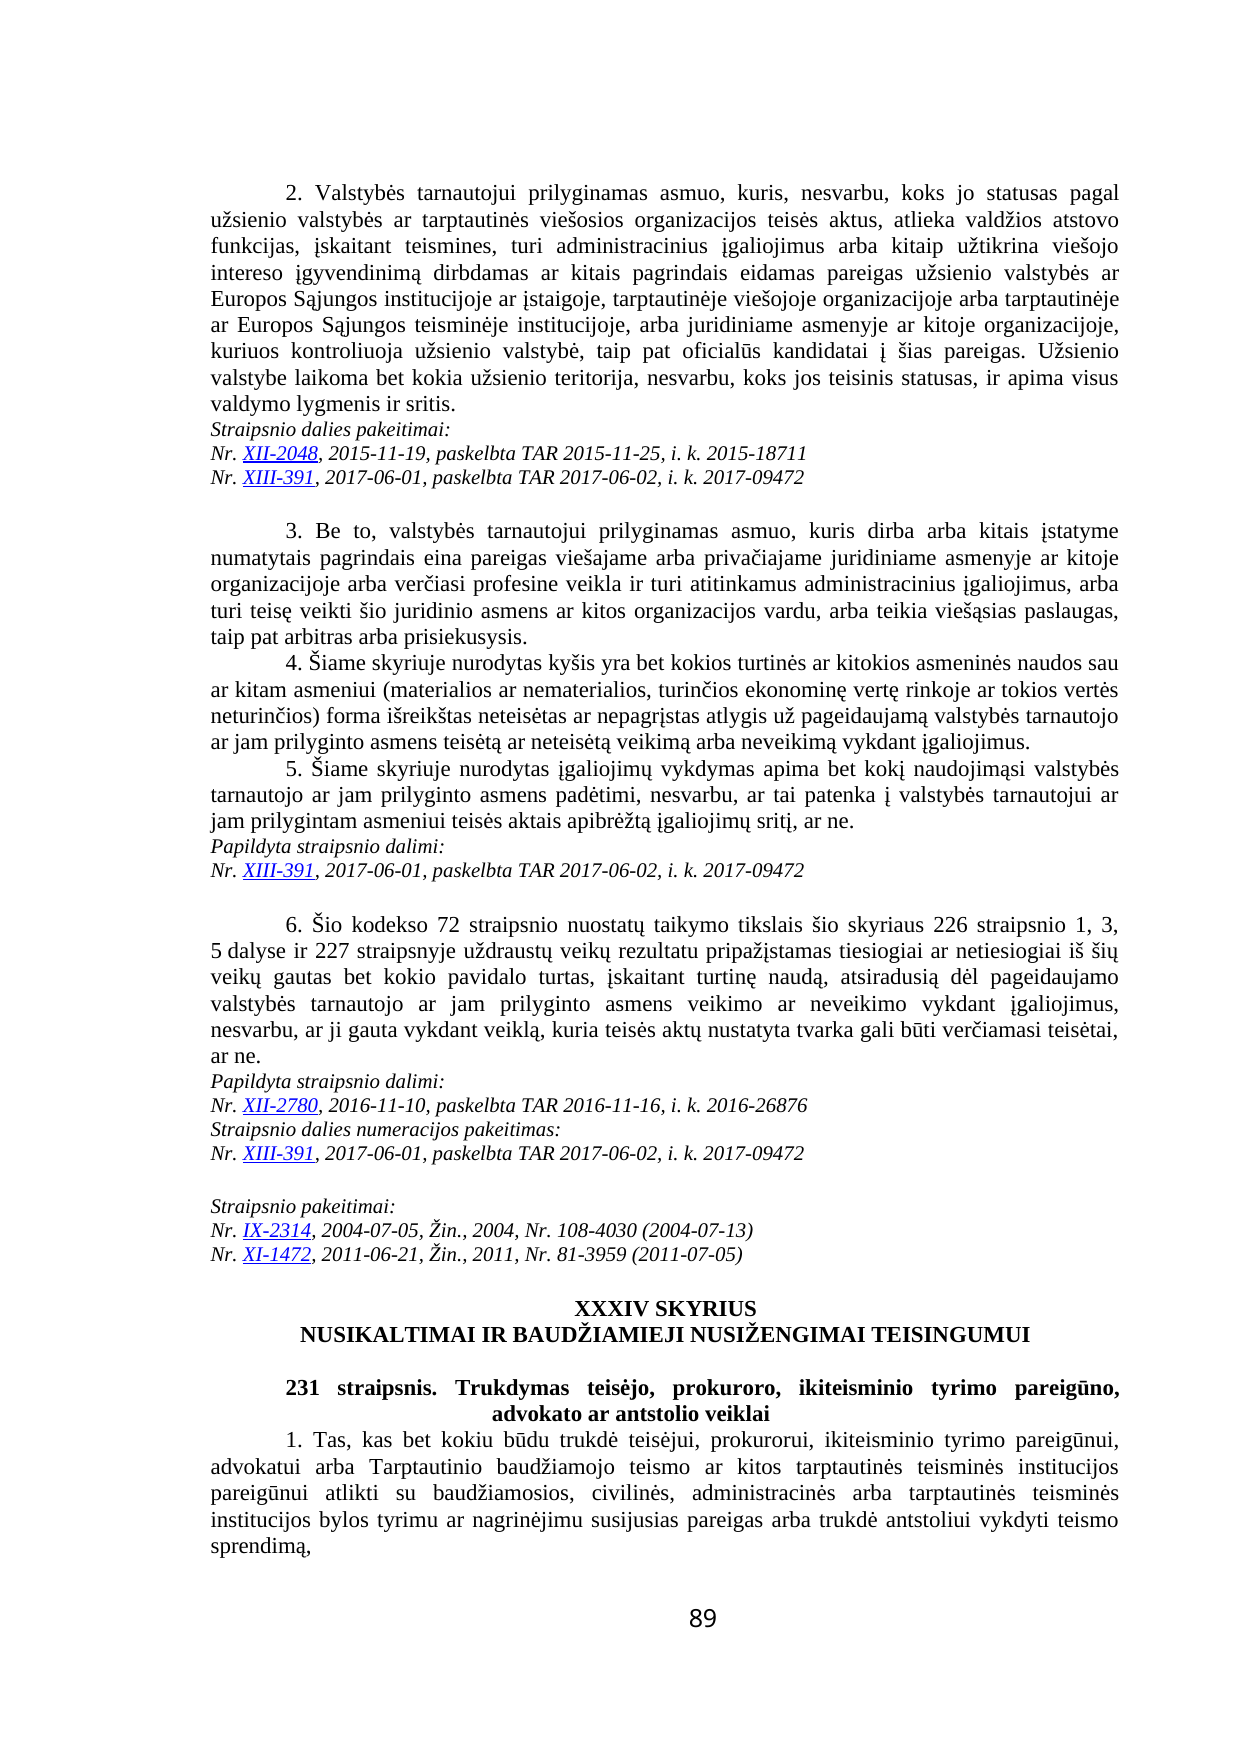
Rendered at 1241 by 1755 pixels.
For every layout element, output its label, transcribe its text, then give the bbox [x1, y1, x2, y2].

text 231 straipsnis. Trukdymas teisėjo, prokuroro, ikiteisminio tyrimo pareigūno, advokato ar antstolio veiklai [285, 1374, 1120, 1427]
text 5. Šiame skyriuje nurodytas įgaliojimų vykdymas apima bet kokį naudojimąsi valstybės tarnautojo ar jam prilyginto asmens padėtimi, nesvarbu, ar tai patenka į valstybės tarnautojui ar jam prilygintam asmeniui teisės aktais apibrėžtą įgaliojimų sritį, ar ne. [210, 755, 1120, 834]
text Straipsnio dalies numeracijos pakeitimas: [210, 1117, 1120, 1141]
text Nusikaltimai ir baudžiamieji nusižengimai teisingumui [210, 1321, 1120, 1347]
text Nr. XII-2048, 2015-11-19, paskelbta TAR 2015-11-25, i. k. 2015-18711 [210, 441, 1120, 465]
text Nr. XI-1472, 2011-06-21, Žin., 2011, Nr. 81-3959 (2011-07-05) [210, 1242, 1120, 1266]
text 3. Be to, valstybės tarnautojui prilyginamas asmuo, kuris dirba arba kitais įstatyme numatytais pagrindais eina pareigas viešajame arba privačiajame juridiniame asmenyje ar kitoje organizacijoje arba verčiasi profesine veikla ir turi atitinkamus administracinius įgaliojimus, arba turi teisę veikti šio juridinio asmens ar kitos organizacijos vardu, arba teikia viešąsias paslaugas, taip pat arbitras arba prisiekusysis. [210, 518, 1120, 649]
text Nr. IX-2314, 2004-07-05, Žin., 2004, Nr. 108-4030 (2004-07-13) [210, 1218, 1120, 1242]
text 4. Šiame skyriuje nurodytas kyšis yra bet kokios turtinės ar kitokios asmeninės naudos sau ar kitam asmeniui (materialios ar nematerialios, turinčios ekonominę vertę rinkoje ar tokios vertės neturinčios) forma išreikštas neteisėtas ar nepagrįstas atlygis už pageidaujamą valstybės tarnautojo ar jam prilyginto asmens teisėtą ar neteisėtą veikimą arba neveikimą vykdant įgaliojimus. [210, 649, 1120, 755]
text Papildyta straipsnio dalimi: [210, 1069, 1120, 1093]
text Nr. XII-2780, 2016-11-10, paskelbta TAR 2016-11-16, i. k. 2016-26876 [210, 1093, 1120, 1117]
subtitle XXXIV SKYRIUS [210, 1295, 1120, 1321]
text Nr. XIII-391, 2017-06-01, paskelbta TAR 2017-06-02, i. k. 2017-09472 [210, 465, 1120, 489]
text 2. Valstybės tarnautojui prilyginamas asmuo, kuris, nesvarbu, koks jo statusas pagal užsienio valstybės ar tarptautinės viešosios organizacijos teisės aktus, atlieka valdžios atstovo funkcijas, įskaitant teismines, turi administracinius įgaliojimus arba kitaip užtikrina viešojo intereso įgyvendinimą dirbdamas ar kitais pagrindais eidamas pareigas užsienio valstybės ar Europos Sąjungos institucijoje ar įstaigoje, tarptautinėje viešojoje organizacijoje arba tarptautinėje ar Europos Sąjungos teisminėje institucijoje, arba juridiniame asmenyje ar kitoje organizacijoje, kuriuos kontroliuoja užsienio valstybė, taip pat oficialūs kandidatai į šias pareigas. Užsienio valstybe laikoma bet kokia užsienio teritorija, nesvarbu, koks jos teisinis statusas, ir apima visus valdymo lygmenis ir sritis. [210, 179, 1120, 417]
text Straipsnio pakeitimai: [210, 1194, 1120, 1218]
text 1. Tas, kas bet kokiu būdu trukdė teisėjui, prokurorui, ikiteisminio tyrimo pareigūnui, advokatui arba Tarptautinio baudžiamojo teismo ar kitos tarptautinės teisminės institucijos pareigūnui atlikti su baudžiamosios, civilinės, administracinės arba tarptautinės teisminės institucijos bylos tyrimu ar nagrinėjimu susijusias pareigas arba trukdė antstoliui vykdyti teismo sprendimą, [210, 1427, 1120, 1558]
text 6. Šio kodekso 72 straipsnio nuostatų taikymo tikslais šio skyriaus 226 straipsnio 1, 3, 5 dalyse ir 227 straipsnyje uždraustų veikų rezultatu pripažįstamas tiesiogiai ar netiesiogiai iš šių veikų gautas bet kokio pavidalo turtas, įskaitant turtinę naudą, atsiradusią dėl pageidaujamo valstybės tarnautojo ar jam prilyginto asmens veikimo ar neveikimo vykdant įgaliojimus, nesvarbu, ar ji gauta vykdant veiklą, kuria teisės aktų nustatyta tvarka gali būti verčiamasi teisėtai, ar ne. [210, 911, 1120, 1069]
text Papildyta straipsnio dalimi: [210, 834, 1120, 858]
text Nr. XIII-391, 2017-06-01, paskelbta TAR 2017-06-02, i. k. 2017-09472 [210, 858, 1120, 882]
text Nr. XIII-391, 2017-06-01, paskelbta TAR 2017-06-02, i. k. 2017-09472 [210, 1141, 1120, 1165]
text Straipsnio dalies pakeitimai: [210, 417, 1120, 441]
